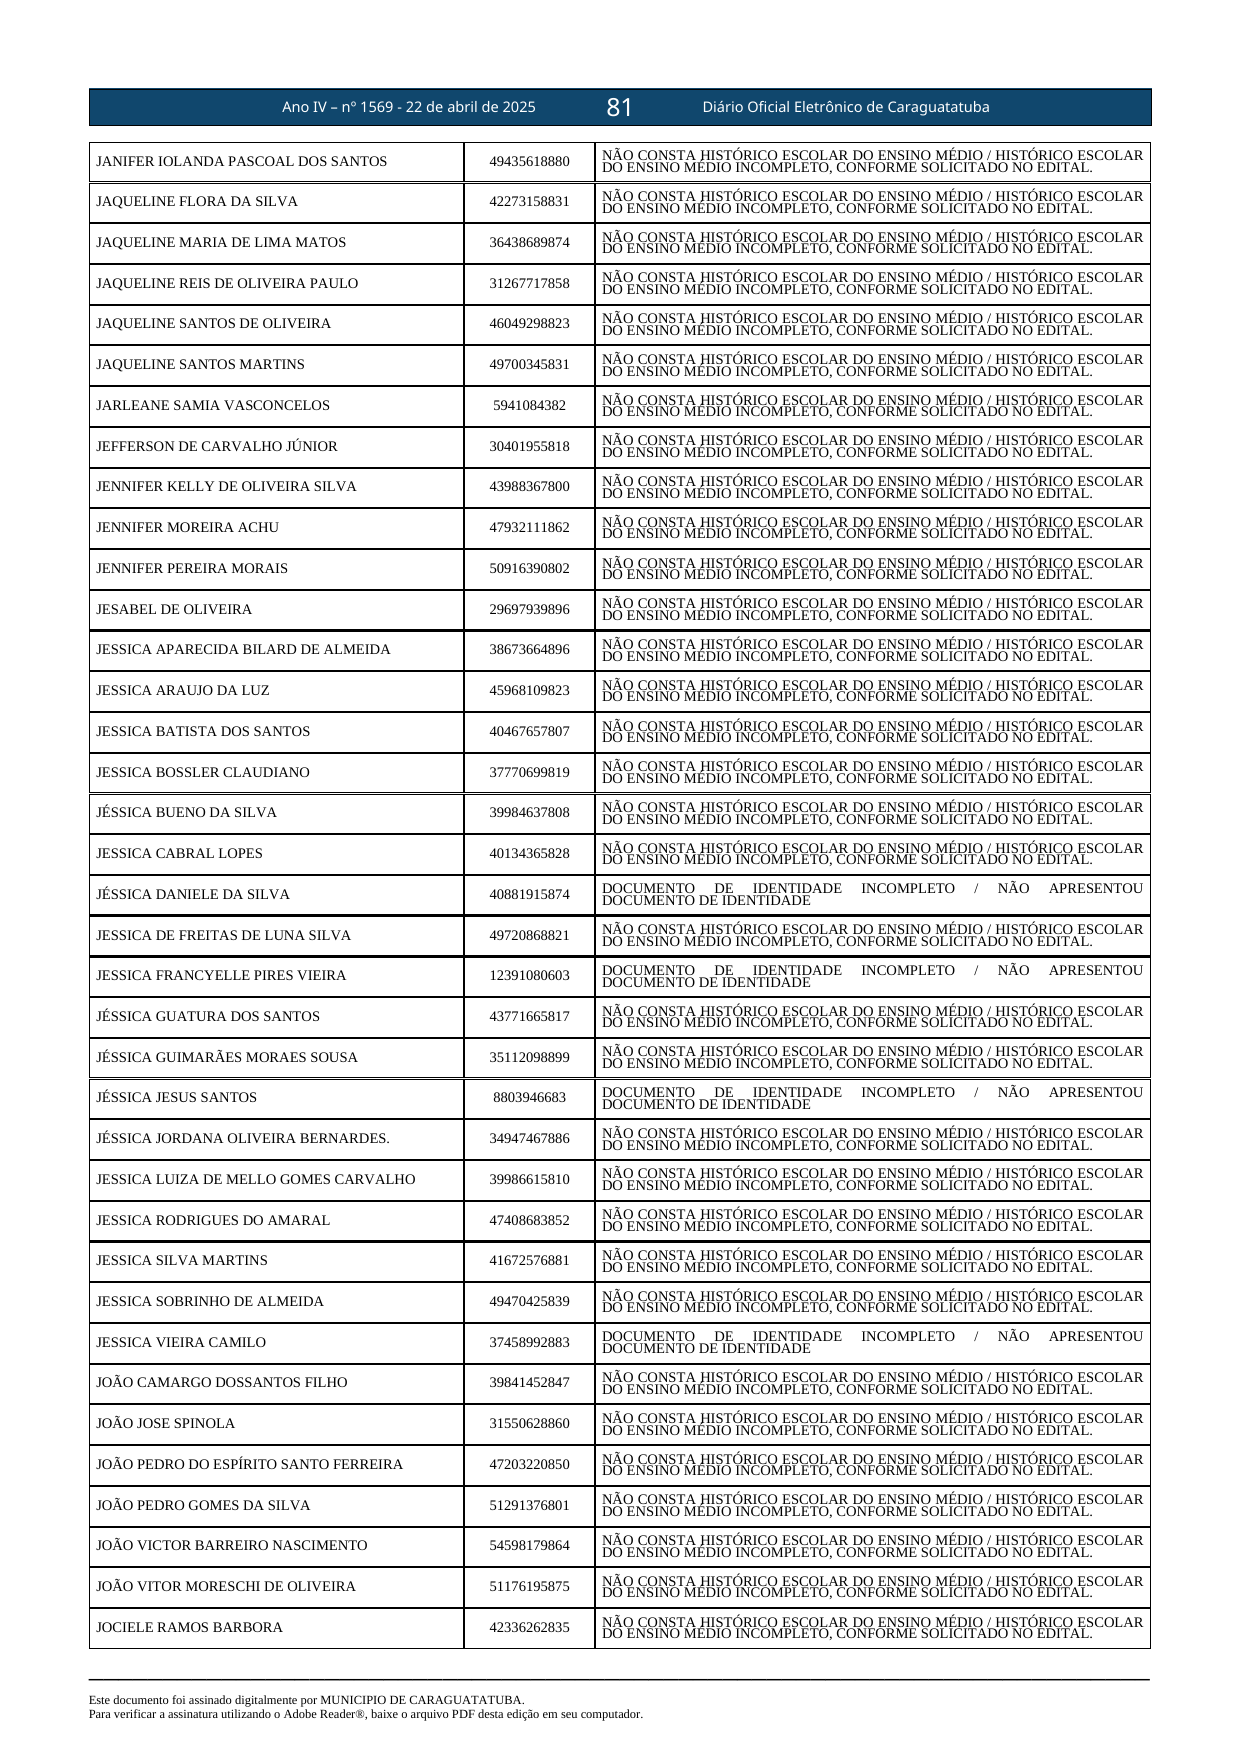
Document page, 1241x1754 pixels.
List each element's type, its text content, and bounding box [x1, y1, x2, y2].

table_cell NÃO CONSTA HISTÓRICO ESCOLAR DO ENSINO MÉDIO / HISTÓRICO ESCOLAR DO ENSINO MÉDIO INCOMPLETO, CONFORME SOLICITADO NO EDITAL. [596, 754, 1150, 792]
table_cell NÃO CONSTA HISTÓRICO ESCOLAR DO ENSINO MÉDIO / HISTÓRICO ESCOLAR DO ENSINO MÉDIO INCOMPLETO, CONFORME SOLICITADO NO EDITAL. [596, 591, 1150, 629]
table_cell 47408683852 [465, 1202, 594, 1240]
table_cell JÉSSICA GUIMARÃES MORAES SOUSA [90, 1039, 463, 1077]
table_cell NÃO CONSTA HISTÓRICO ESCOLAR DO ENSINO MÉDIO / HISTÓRICO ESCOLAR DO ENSINO MÉDIO INCOMPLETO, CONFORME SOLICITADO NO EDITAL. [596, 1405, 1150, 1444]
table_cell NÃO CONSTA HISTÓRICO ESCOLAR DO ENSINO MÉDIO / HISTÓRICO ESCOLAR DO ENSINO MÉDIO INCOMPLETO, CONFORME SOLICITADO NO EDITAL. [596, 1120, 1150, 1159]
table_cell NÃO CONSTA HISTÓRICO ESCOLAR DO ENSINO MÉDIO / HISTÓRICO ESCOLAR DO ENSINO MÉDIO INCOMPLETO, CONFORME SOLICITADO NO EDITAL. [596, 1487, 1150, 1526]
table_cell NÃO CONSTA HISTÓRICO ESCOLAR DO ENSINO MÉDIO / HISTÓRICO ESCOLAR DO ENSINO MÉDIO INCOMPLETO, CONFORME SOLICITADO NO EDITAL. [596, 1243, 1150, 1281]
table_cell NÃO CONSTA HISTÓRICO ESCOLAR DO ENSINO MÉDIO / HISTÓRICO ESCOLAR DO ENSINO MÉDIO INCOMPLETO, CONFORME SOLICITADO NO EDITAL. [596, 1446, 1150, 1485]
table_cell JENNIFER PEREIRA MORAIS [90, 550, 463, 589]
table_cell 50916390802 [465, 550, 594, 589]
table_cell NÃO CONSTA HISTÓRICO ESCOLAR DO ENSINO MÉDIO / HISTÓRICO ESCOLAR DO ENSINO MÉDIO INCOMPLETO, CONFORME SOLICITADO NO EDITAL. [596, 632, 1150, 670]
table_cell NÃO CONSTA HISTÓRICO ESCOLAR DO ENSINO MÉDIO / HISTÓRICO ESCOLAR DO ENSINO MÉDIO INCOMPLETO, CONFORME SOLICITADO NO EDITAL. [596, 998, 1150, 1037]
table_cell JOÃO VITOR MORESCHI DE OLIVEIRA [90, 1568, 463, 1607]
table_cell 47932111862 [465, 509, 594, 548]
table_cell NÃO CONSTA HISTÓRICO ESCOLAR DO ENSINO MÉDIO / HISTÓRICO ESCOLAR DO ENSINO MÉDIO INCOMPLETO, CONFORME SOLICITADO NO EDITAL. [596, 346, 1150, 385]
table_cell 51176195875 [465, 1568, 594, 1607]
table_cell NÃO CONSTA HISTÓRICO ESCOLAR DO ENSINO MÉDIO / HISTÓRICO ESCOLAR DO ENSINO MÉDIO INCOMPLETO, CONFORME SOLICITADO NO EDITAL. [596, 184, 1150, 222]
table_cell 34947467886 [465, 1120, 594, 1159]
table_cell 42336262835 [465, 1609, 594, 1648]
table_cell 5941084382 [465, 387, 594, 426]
table_cell 39986615810 [465, 1161, 594, 1200]
table_cell 40881915874 [465, 876, 594, 914]
table_cell JENNIFER MOREIRA ACHU [90, 509, 463, 548]
table_cell 43771665817 [465, 998, 594, 1037]
table_cell JESABEL DE OLIVEIRA [90, 591, 463, 629]
table_cell 39984637808 [465, 795, 594, 833]
table_cell JAQUELINE MARIA DE LIMA MATOS [90, 224, 463, 263]
table_cell 31550628860 [465, 1405, 594, 1444]
table_cell 40467657807 [465, 713, 594, 752]
table_cell 12391080603 [465, 958, 594, 996]
table_cell 49700345831 [465, 346, 594, 385]
table_cell JENNIFER KELLY DE OLIVEIRA SILVA [90, 469, 463, 507]
table_cell JAQUELINE REIS DE OLIVEIRA PAULO [90, 265, 463, 304]
table_cell NÃO CONSTA HISTÓRICO ESCOLAR DO ENSINO MÉDIO / HISTÓRICO ESCOLAR DO ENSINO MÉDIO INCOMPLETO, CONFORME SOLICITADO NO EDITAL. [596, 550, 1150, 589]
table_cell NÃO CONSTA HISTÓRICO ESCOLAR DO ENSINO MÉDIO / HISTÓRICO ESCOLAR DO ENSINO MÉDIO INCOMPLETO, CONFORME SOLICITADO NO EDITAL. [596, 143, 1150, 181]
table_cell NÃO CONSTA HISTÓRICO ESCOLAR DO ENSINO MÉDIO / HISTÓRICO ESCOLAR DO ENSINO MÉDIO INCOMPLETO, CONFORME SOLICITADO NO EDITAL. [596, 387, 1150, 426]
table_cell 41672576881 [465, 1243, 594, 1281]
table_cell JOÃO JOSE SPINOLA [90, 1405, 463, 1444]
table_cell 42273158831 [465, 184, 594, 222]
table_cell 30401955818 [465, 428, 594, 467]
table_cell DOCUMENTO DE IDENTIDADE INCOMPLETO / NÃO APRESENTOU DOCUMENTO DE IDENTIDADE [596, 1324, 1150, 1363]
table_cell JESSICA SILVA MARTINS [90, 1243, 463, 1281]
table_cell JOÃO CAMARGO DOSSANTOS FILHO [90, 1365, 463, 1403]
table_cell NÃO CONSTA HISTÓRICO ESCOLAR DO ENSINO MÉDIO / HISTÓRICO ESCOLAR DO ENSINO MÉDIO INCOMPLETO, CONFORME SOLICITADO NO EDITAL. [596, 265, 1150, 304]
table_cell 54598179864 [465, 1528, 594, 1566]
table_cell 49435618880 [465, 143, 594, 181]
table_cell JARLEANE SAMIA VASCONCELOS [90, 387, 463, 426]
table_cell 29697939896 [465, 591, 594, 629]
table_cell NÃO CONSTA HISTÓRICO ESCOLAR DO ENSINO MÉDIO / HISTÓRICO ESCOLAR DO ENSINO MÉDIO INCOMPLETO, CONFORME SOLICITADO NO EDITAL. [596, 1202, 1150, 1240]
table_cell JANIFER IOLANDA PASCOAL DOS SANTOS [90, 143, 463, 181]
table_cell 49720868821 [465, 917, 594, 955]
table_cell 37770699819 [465, 754, 594, 792]
table_cell NÃO CONSTA HISTÓRICO ESCOLAR DO ENSINO MÉDIO / HISTÓRICO ESCOLAR DO ENSINO MÉDIO INCOMPLETO, CONFORME SOLICITADO NO EDITAL. [596, 795, 1150, 833]
table_cell JESSICA FRANCYELLE PIRES VIEIRA [90, 958, 463, 996]
table_cell NÃO CONSTA HISTÓRICO ESCOLAR DO ENSINO MÉDIO / HISTÓRICO ESCOLAR DO ENSINO MÉDIO INCOMPLETO, CONFORME SOLICITADO NO EDITAL. [596, 1161, 1150, 1200]
table_cell NÃO CONSTA HISTÓRICO ESCOLAR DO ENSINO MÉDIO / HISTÓRICO ESCOLAR DO ENSINO MÉDIO INCOMPLETO, CONFORME SOLICITADO NO EDITAL. [596, 917, 1150, 955]
table_cell NÃO CONSTA HISTÓRICO ESCOLAR DO ENSINO MÉDIO / HISTÓRICO ESCOLAR DO ENSINO MÉDIO INCOMPLETO, CONFORME SOLICITADO NO EDITAL. [596, 1039, 1150, 1077]
table_cell JOÃO PEDRO DO ESPÍRITO SANTO FERREIRA [90, 1446, 463, 1485]
table_cell NÃO CONSTA HISTÓRICO ESCOLAR DO ENSINO MÉDIO / HISTÓRICO ESCOLAR DO ENSINO MÉDIO INCOMPLETO, CONFORME SOLICITADO NO EDITAL. [596, 1283, 1150, 1322]
table_cell JÉSSICA BUENO DA SILVA [90, 795, 463, 833]
table_cell 47203220850 [465, 1446, 594, 1485]
table_cell DOCUMENTO DE IDENTIDADE INCOMPLETO / NÃO APRESENTOU DOCUMENTO DE IDENTIDADE [596, 876, 1150, 914]
table_cell NÃO CONSTA HISTÓRICO ESCOLAR DO ENSINO MÉDIO / HISTÓRICO ESCOLAR DO ENSINO MÉDIO INCOMPLETO, CONFORME SOLICITADO NO EDITAL. [596, 428, 1150, 467]
table_cell NÃO CONSTA HISTÓRICO ESCOLAR DO ENSINO MÉDIO / HISTÓRICO ESCOLAR DO ENSINO MÉDIO INCOMPLETO, CONFORME SOLICITADO NO EDITAL. [596, 1365, 1150, 1403]
table_cell 35112098899 [465, 1039, 594, 1077]
table_cell 31267717858 [465, 265, 594, 304]
table_cell JESSICA APARECIDA BILARD DE ALMEIDA [90, 632, 463, 670]
table_cell NÃO CONSTA HISTÓRICO ESCOLAR DO ENSINO MÉDIO / HISTÓRICO ESCOLAR DO ENSINO MÉDIO INCOMPLETO, CONFORME SOLICITADO NO EDITAL. [596, 469, 1150, 507]
table_cell JESSICA BATISTA DOS SANTOS [90, 713, 463, 752]
table_cell NÃO CONSTA HISTÓRICO ESCOLAR DO ENSINO MÉDIO / HISTÓRICO ESCOLAR DO ENSINO MÉDIO INCOMPLETO, CONFORME SOLICITADO NO EDITAL. [596, 713, 1150, 752]
table_cell NÃO CONSTA HISTÓRICO ESCOLAR DO ENSINO MÉDIO / HISTÓRICO ESCOLAR DO ENSINO MÉDIO INCOMPLETO, CONFORME SOLICITADO NO EDITAL. [596, 1568, 1150, 1607]
table_cell JÉSSICA DANIELE DA SILVA [90, 876, 463, 914]
table_cell JÉSSICA JORDANA OLIVEIRA BERNARDES. [90, 1120, 463, 1159]
table_cell 40134365828 [465, 835, 594, 874]
table_cell 36438689874 [465, 224, 594, 263]
table_cell 45968109823 [465, 672, 594, 711]
table_cell JÉSSICA GUATURA DOS SANTOS [90, 998, 463, 1037]
table_cell 8803946683 [465, 1080, 594, 1118]
table_cell DOCUMENTO DE IDENTIDADE INCOMPLETO / NÃO APRESENTOU DOCUMENTO DE IDENTIDADE [596, 958, 1150, 996]
table_cell JOÃO PEDRO GOMES DA SILVA [90, 1487, 463, 1526]
table_cell DOCUMENTO DE IDENTIDADE INCOMPLETO / NÃO APRESENTOU DOCUMENTO DE IDENTIDADE [596, 1080, 1150, 1118]
table_cell JAQUELINE SANTOS MARTINS [90, 346, 463, 385]
table_cell JESSICA ARAUJO DA LUZ [90, 672, 463, 711]
table_cell 51291376801 [465, 1487, 594, 1526]
table_cell NÃO CONSTA HISTÓRICO ESCOLAR DO ENSINO MÉDIO / HISTÓRICO ESCOLAR DO ENSINO MÉDIO INCOMPLETO, CONFORME SOLICITADO NO EDITAL. [596, 1609, 1150, 1648]
table_cell NÃO CONSTA HISTÓRICO ESCOLAR DO ENSINO MÉDIO / HISTÓRICO ESCOLAR DO ENSINO MÉDIO INCOMPLETO, CONFORME SOLICITADO NO EDITAL. [596, 509, 1150, 548]
table_cell JOÃO VICTOR BARREIRO NASCIMENTO [90, 1528, 463, 1566]
table_cell JAQUELINE SANTOS DE OLIVEIRA [90, 306, 463, 344]
table_cell JESSICA VIEIRA CAMILO [90, 1324, 463, 1363]
table_cell JESSICA SOBRINHO DE ALMEIDA [90, 1283, 463, 1322]
table_cell JESSICA BOSSLER CLAUDIANO [90, 754, 463, 792]
table_cell NÃO CONSTA HISTÓRICO ESCOLAR DO ENSINO MÉDIO / HISTÓRICO ESCOLAR DO ENSINO MÉDIO INCOMPLETO, CONFORME SOLICITADO NO EDITAL. [596, 835, 1150, 874]
table_cell 43988367800 [465, 469, 594, 507]
table_cell 37458992883 [465, 1324, 594, 1363]
table_cell JESSICA RODRIGUES DO AMARAL [90, 1202, 463, 1240]
table_cell 46049298823 [465, 306, 594, 344]
table_cell NÃO CONSTA HISTÓRICO ESCOLAR DO ENSINO MÉDIO / HISTÓRICO ESCOLAR DO ENSINO MÉDIO INCOMPLETO, CONFORME SOLICITADO NO EDITAL. [596, 672, 1150, 711]
table_cell NÃO CONSTA HISTÓRICO ESCOLAR DO ENSINO MÉDIO / HISTÓRICO ESCOLAR DO ENSINO MÉDIO INCOMPLETO, CONFORME SOLICITADO NO EDITAL. [596, 1528, 1150, 1566]
table_cell 39841452847 [465, 1365, 594, 1403]
table_cell JOCIELE RAMOS BARBORA [90, 1609, 463, 1648]
table_cell NÃO CONSTA HISTÓRICO ESCOLAR DO ENSINO MÉDIO / HISTÓRICO ESCOLAR DO ENSINO MÉDIO INCOMPLETO, CONFORME SOLICITADO NO EDITAL. [596, 224, 1150, 263]
table_cell NÃO CONSTA HISTÓRICO ESCOLAR DO ENSINO MÉDIO / HISTÓRICO ESCOLAR DO ENSINO MÉDIO INCOMPLETO, CONFORME SOLICITADO NO EDITAL. [596, 306, 1150, 344]
table_cell JAQUELINE FLORA DA SILVA [90, 184, 463, 222]
table_cell JÉSSICA JESUS SANTOS [90, 1080, 463, 1118]
table_cell JEFFERSON DE CARVALHO JÚNIOR [90, 428, 463, 467]
table_cell JESSICA LUIZA DE MELLO GOMES CARVALHO [90, 1161, 463, 1200]
table_cell JESSICA DE FREITAS DE LUNA SILVA [90, 917, 463, 955]
table_cell 38673664896 [465, 632, 594, 670]
table_cell 49470425839 [465, 1283, 594, 1322]
table_cell JESSICA CABRAL LOPES [90, 835, 463, 874]
